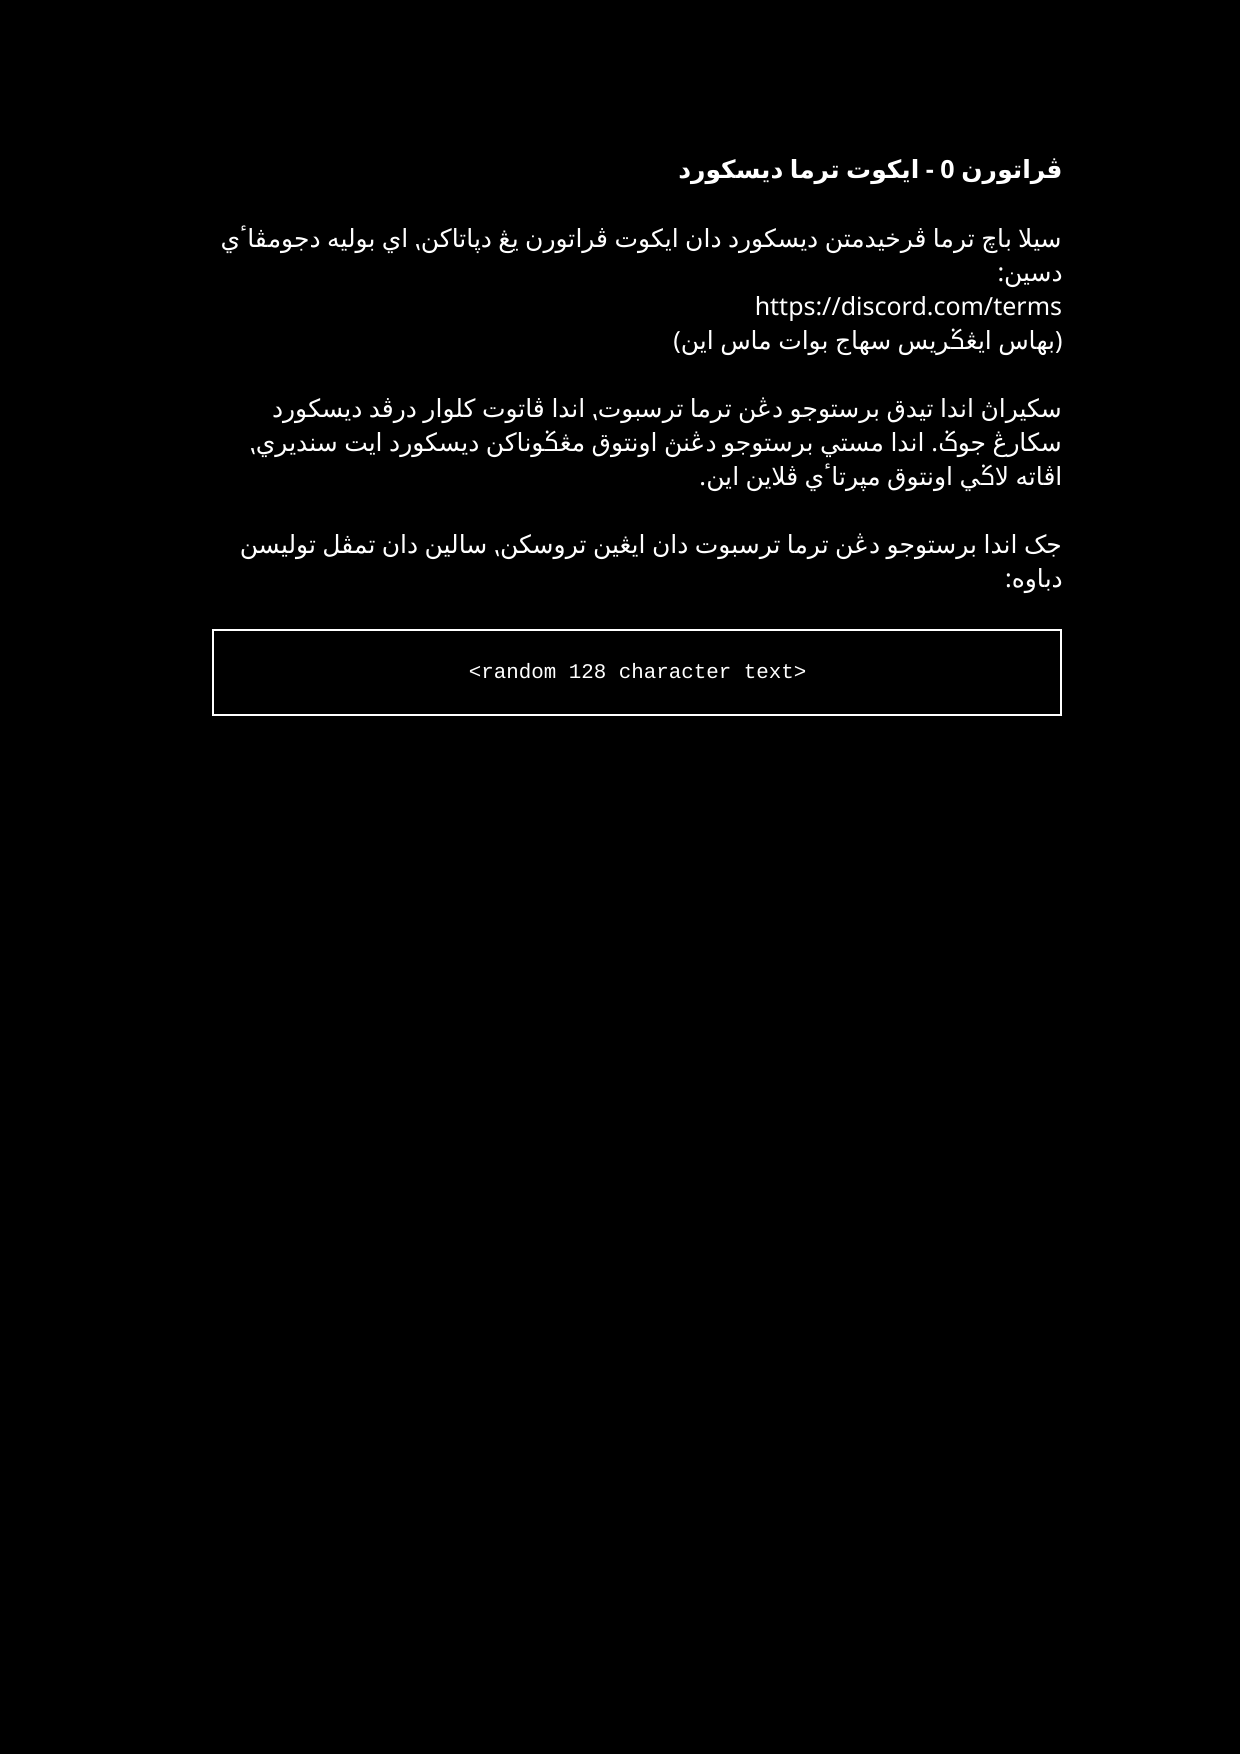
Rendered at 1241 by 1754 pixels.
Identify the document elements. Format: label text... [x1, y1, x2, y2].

text <random 128 character text> [214, 631, 1060, 714]
text جک اندا برستوجو دڠن ترما ترسبوت دان ايڠين تروسکن⹁ سالين دان تمڤل توليسن دباوه: [212, 527, 1062, 595]
text https://discord.com/terms [212, 288, 1062, 322]
text ڤراتورن 0 - ايکوت ترما ديسکورد [212, 152, 1062, 186]
text سيلا باچ ترما ڤرخيدمتن ديسکورد دان ايکوت ڤراتورن يڠ دڽاتاکن⹁ اي بوليه دجومڤاٴي دسين: [212, 220, 1062, 288]
text سکيراڽ اندا تيدق برستوجو دڠن ترما ترسبوت⹁ اندا ڤاتوت کلوار درڤد ديسکورد سکارڠ جوݢ. اندا مستي برستوجو دڠنڽ اونتوق مڠݢوناکن ديسکورد ايت سنديري⹁ اڤاته لاݢي اونتوق مڽرتاٴي ڤلاين اين. [212, 391, 1062, 493]
text (بهاس ايڠݢريس سهاج بوات ماس اين) [212, 322, 1062, 357]
